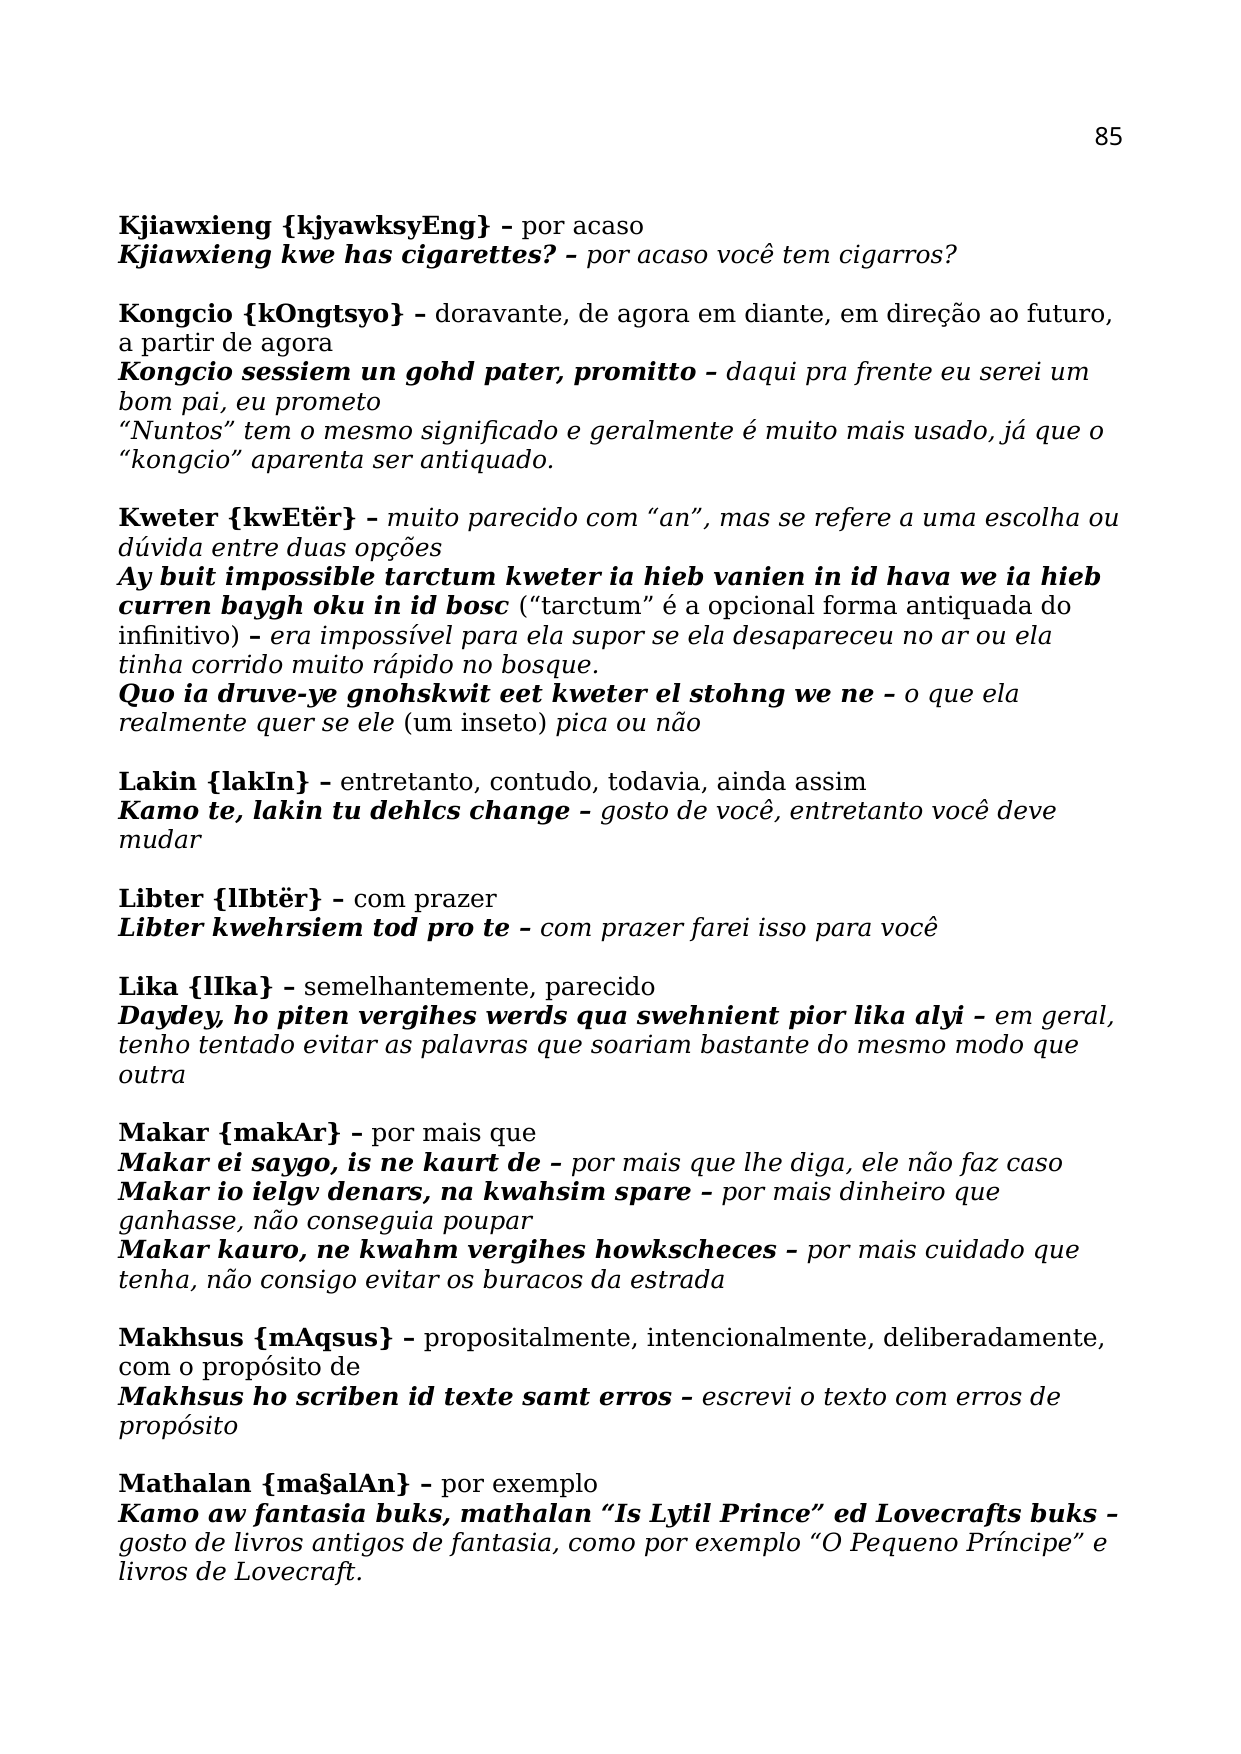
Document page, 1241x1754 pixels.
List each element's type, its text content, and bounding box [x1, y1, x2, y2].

text Makar ei saygo, is ne kaurt de – por mais que lhe diga, ele não faz caso [118, 1147, 1123, 1177]
text Kamo aw fantasia buks, mathalan “Is Lytil Prince” ed Lovecrafts buks – gosto de livros antigos de fantasia, como por exemplo “O Pequeno Príncipe” e livros de Lovecraft. [118, 1499, 1123, 1586]
text Makar {makAr} – por mais que [118, 1118, 1123, 1147]
text Kjiawxieng {kjyawksyEng} – por acaso [118, 211, 1123, 240]
text Makhsus {mAqsus} – propositalmente, intencionalmente, deliberadamente, com o propósito de [118, 1323, 1123, 1382]
text Kongcio {kOngtsyo} – doravante, de agora em diante, em direção ao futuro, a partir de agora [118, 299, 1123, 357]
text Lika {lIka} – semelhantemente, parecido [118, 972, 1123, 1001]
text Kongcio sessiem un gohd pater, promitto – daqui pra frente eu serei um bom pai, eu prometo [118, 357, 1123, 416]
text Mathalan {ma§alAn} – por exemplo [118, 1469, 1123, 1499]
text Kamo te, lakin tu dehlcs change – gosto de você, entretanto você deve mudar [118, 796, 1123, 855]
text Libter {lIbtër} – com prazer [118, 884, 1123, 913]
text Kweter {kwEtër} – muito parecido com “an”, mas se refere a uma escolha ou dúvida entre duas opções [118, 503, 1123, 562]
text “Nuntos” tem o mesmo significado e geralmente é muito mais usado, já que o “kongcio” aparenta ser antiquado. [118, 416, 1123, 474]
text Lakin {lakIn} – entretanto, contudo, todavia, ainda assim [118, 767, 1123, 796]
text Quo ia druve-ye gnohskwit eet kweter el stohng we ne – o que ela realmente quer se ele (um inseto) pica ou não [118, 679, 1123, 738]
text Kjiawxieng kwe has cigarettes? – por acaso você tem cigarros? [118, 240, 1123, 269]
text Ay buit impossible tarctum kweter ia hieb vanien in id hava we ia hieb curren baygh oku in id bosc (“tarctum” é a opcional forma antiquada do infinitivo) – era impossível para ela supor se ela desapareceu no ar ou ela tinha corrido muito rápido no bosque. [118, 562, 1123, 679]
text Libter kwehrsiem tod pro te – com prazer farei isso para você [118, 913, 1123, 943]
text Daydey, ho piten vergihes werds qua swehnient pior lika alyi – em geral, tenho tentado evitar as palavras que soariam bastante do mesmo modo que outra [118, 1001, 1123, 1089]
text Makhsus ho scriben id texte samt erros – escrevi o texto com erros de propósito [118, 1382, 1123, 1440]
text Makar io ielgv denars, na kwahsim spare – por mais dinheiro que ganhasse, não conseguia poupar [118, 1177, 1123, 1235]
text Makar kauro, ne kwahm vergihes howkscheces – por mais cuidado que tenha, não consigo evitar os buracos da estrada [118, 1235, 1123, 1294]
